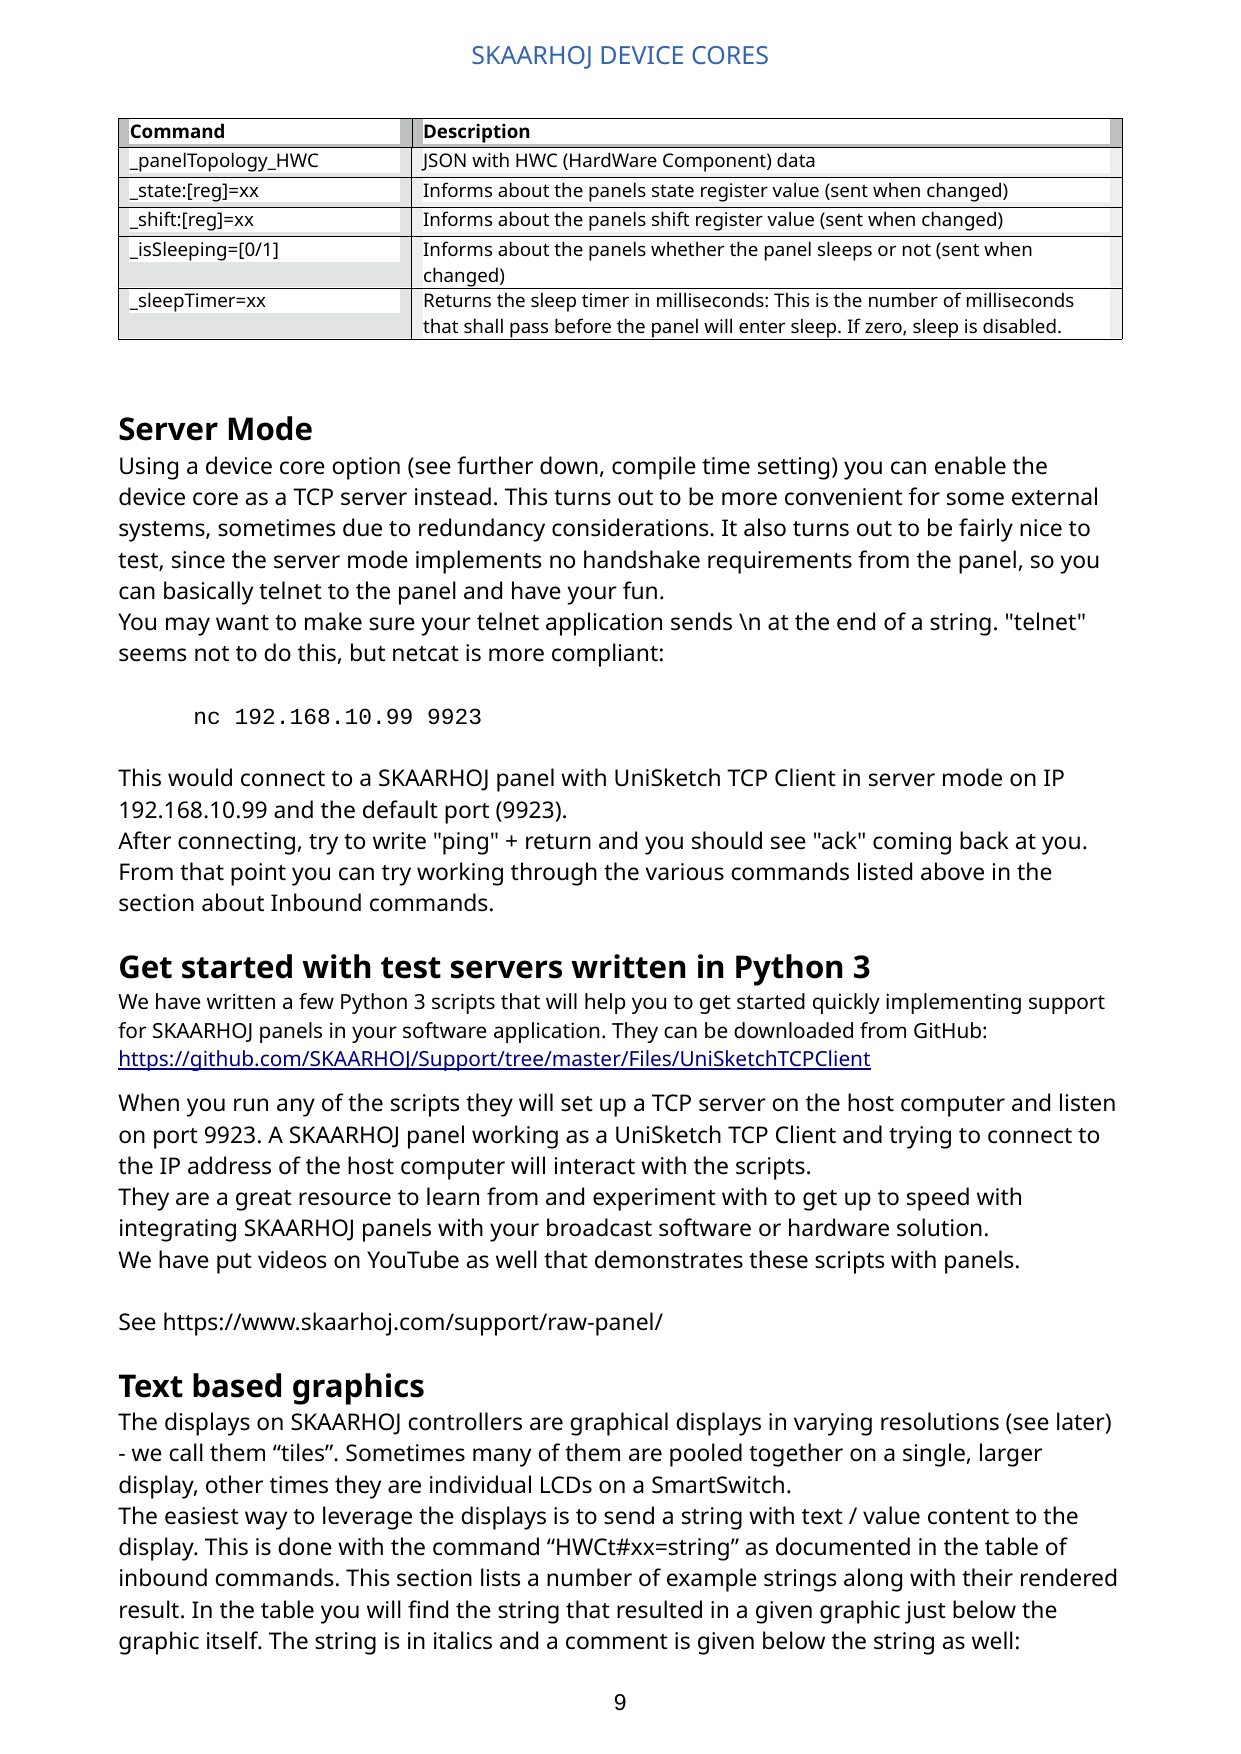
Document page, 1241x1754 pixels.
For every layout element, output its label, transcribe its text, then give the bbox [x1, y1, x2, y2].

table_cell _panelTopology_HWC [119, 148, 411, 177]
subtitle Text based graphics [118, 1364, 1122, 1406]
text The easiest way to leverage the displays is to send a string with text / value content to the display. This is done with the command “HWCt#xx=string” as documented in the table of inbound commands. This section lists a number of example strings along with their rendered result. In the table you will find the string that resulted in a given graphic just below the graphic itself. The string is in italics and a comment is given below the string as well: [118, 1500, 1122, 1656]
text The displays on SKAARHOJ controllers are graphical displays in varying resolutions (see later) - we call them “tiles”. Sometimes many of them are pooled together on a single, larger display, other times they are individual LCDs on a SmartSwitch. [118, 1406, 1122, 1500]
table_cell _state:[reg]=xx [119, 178, 411, 207]
table_header Description [413, 119, 1122, 147]
table_cell _isSleeping=[0/1] [119, 237, 411, 287]
text This would connect to a SKAARHOJ panel with UniSketch TCP Client in server mode on IP 192.168.10.99 and the default port (9923). [118, 762, 1122, 825]
text We have put videos on YouTube as well that demonstrates these scripts with panels. [118, 1243, 1122, 1275]
table_cell _shift:[reg]=xx [119, 208, 411, 236]
text Using a device core option (see further down, compile time setting) you can enable the device core as a TCP server instead. This turns out to be more convenient for some external systems, sometimes due to redundancy considerations. It also turns out to be fairly nice to test, since the server mode implements no handshake requirements from the panel, so you can basically telnet to the panel and have your fun. [118, 450, 1122, 606]
text You may want to make sure your telnet application sends \n at the end of a string. "telnet" seems not to do this, but netcat is more compliant: [118, 606, 1122, 668]
text When you run any of the scripts they will set up a TCP server on the host computer and listen on port 9923. A SKAARHOJ panel working as a UniSketch TCP Client and trying to connect to the IP address of the host computer will interact with the scripts. [118, 1087, 1122, 1181]
table_cell _sleepTimer=xx [119, 289, 411, 338]
table_header Command [119, 119, 412, 147]
subtitle Get started with test servers written in Python 3 [118, 945, 1122, 987]
text After connecting, try to write "ping" + return and you should see "ack" coming back at you. From that point you can try working through the various commands listed above in the section about Inbound commands. [118, 825, 1122, 919]
table_cell JSON with HWC (HardWare Component) data [412, 148, 1122, 177]
table_cell Informs about the panels state register value (sent when changed) [412, 178, 1122, 207]
text They are a great resource to learn from and experiment with to get up to speed with integrating SKAARHOJ panels with your broadcast software or hardware solution. [118, 1181, 1122, 1243]
text See https://www.skaarhoj.com/support/raw-panel/ [118, 1306, 1122, 1337]
table_cell Informs about the panels shift register value (sent when changed) [412, 208, 1122, 236]
subtitle Server Mode [118, 407, 1122, 450]
text nc 192.168.10.99 9923 [118, 700, 1122, 731]
text We have written a few Python 3 scripts that will help you to get started quickly implementing support for SKAARHOJ panels in your software application. They can be downloaded from GitHub: https://github.com/SKAARHOJ/Support/tree/master/Files/UniSketchTCPClient [118, 987, 1122, 1073]
